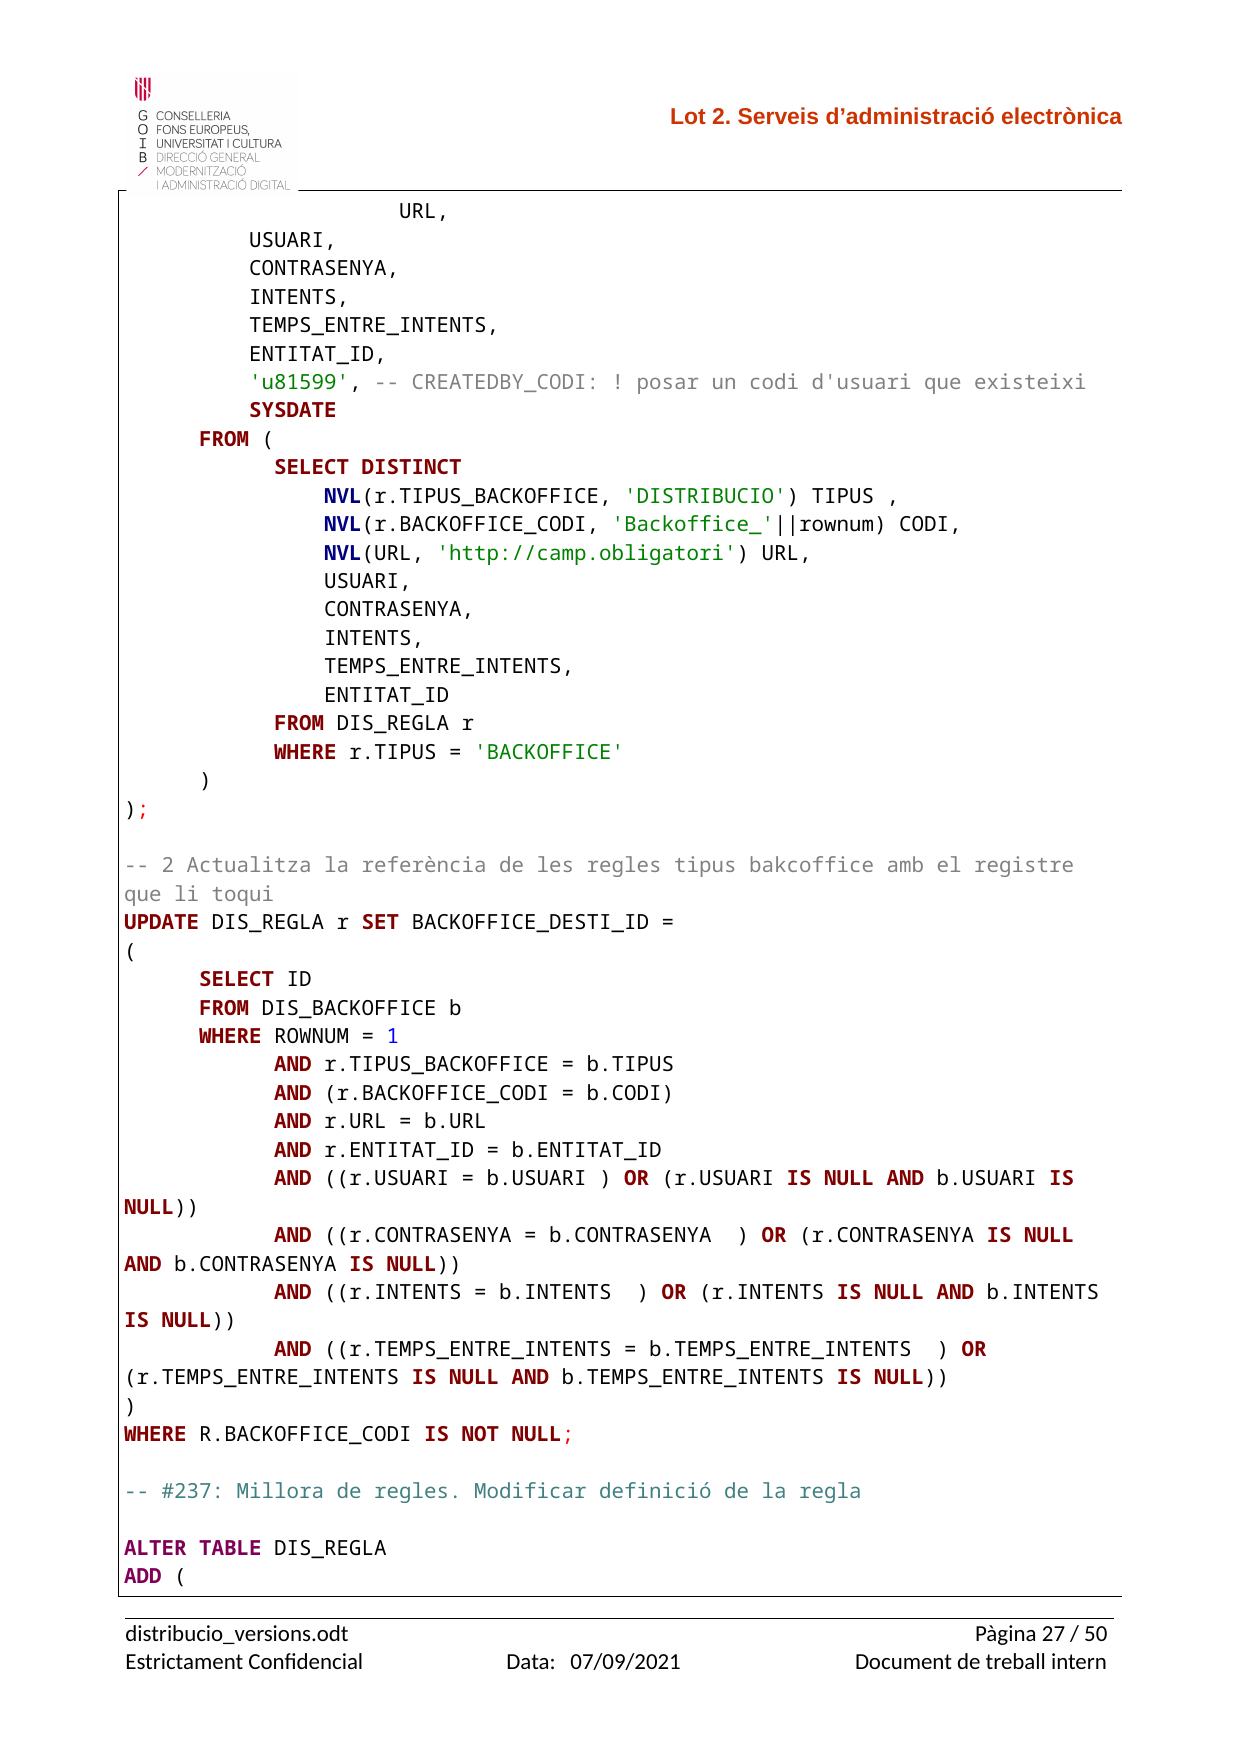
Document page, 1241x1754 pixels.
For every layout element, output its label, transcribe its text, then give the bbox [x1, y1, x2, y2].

table_header URL, USUARI, CONTRASENYA, INTENTS, TEMPS_ENTRE_INTENTS, ENTITAT_ID, 'u81599', -- CREATEDBY_CODI: ! posar un codi d'usuari que existeixi SYSDATE FROM ( SELECT DISTINCT NVL(r.TIPUS_BACKOFFICE, 'DISTRIBUCIO') TIPUS , NVL(r.BACKOFFICE_CODI, 'Backoffice_'||rownum) CODI, NVL(URL, 'http://camp.obligatori') URL, USUARI, CONTRASENYA, INTENTS, TEMPS_ENTRE_INTENTS, ENTITAT_ID FROM DIS_REGLA r WHERE r.TIPUS = 'BACKOFFICE' ) ); -- 2 Actualitza la referència de les regles tipus bakcoffice amb el registre que li toqui UPDATE DIS_REGLA r SET BACKOFFICE_DESTI_ID = ( SELECT ID FROM DIS_BACKOFFICE b WHERE ROWNUM = 1 AND r.TIPUS_BACKOFFICE = b.TIPUS AND (r.BACKOFFICE_CODI = b.CODI) AND r.URL = b.URL AND r.ENTITAT_ID = b.ENTITAT_ID AND ((r.USUARI = b.USUARI ) OR (r.USUARI IS NULL AND b.USUARI IS NULL)) AND ((r.CONTRASENYA = b.CONTRASENYA ) OR (r.CONTRASENYA IS NULL AND b.CONTRASENYA IS NULL)) AND ((r.INTENTS = b.INTENTS ) OR (r.INTENTS IS NULL AND b.INTENTS IS NULL)) AND ((r.TEMPS_ENTRE_INTENTS = b.TEMPS_ENTRE_INTENTS ) OR (r.TEMPS_ENTRE_INTENTS IS NULL AND b.TEMPS_ENTRE_INTENTS IS NULL)) ) WHERE R.BACKOFFICE_CODI IS NOT NULL; -- #237: Millora de regles. Modificar definició de la regla ALTER TABLE DIS_REGLA ADD ( [119, 191, 1122, 1596]
picture [126, 70, 299, 197]
